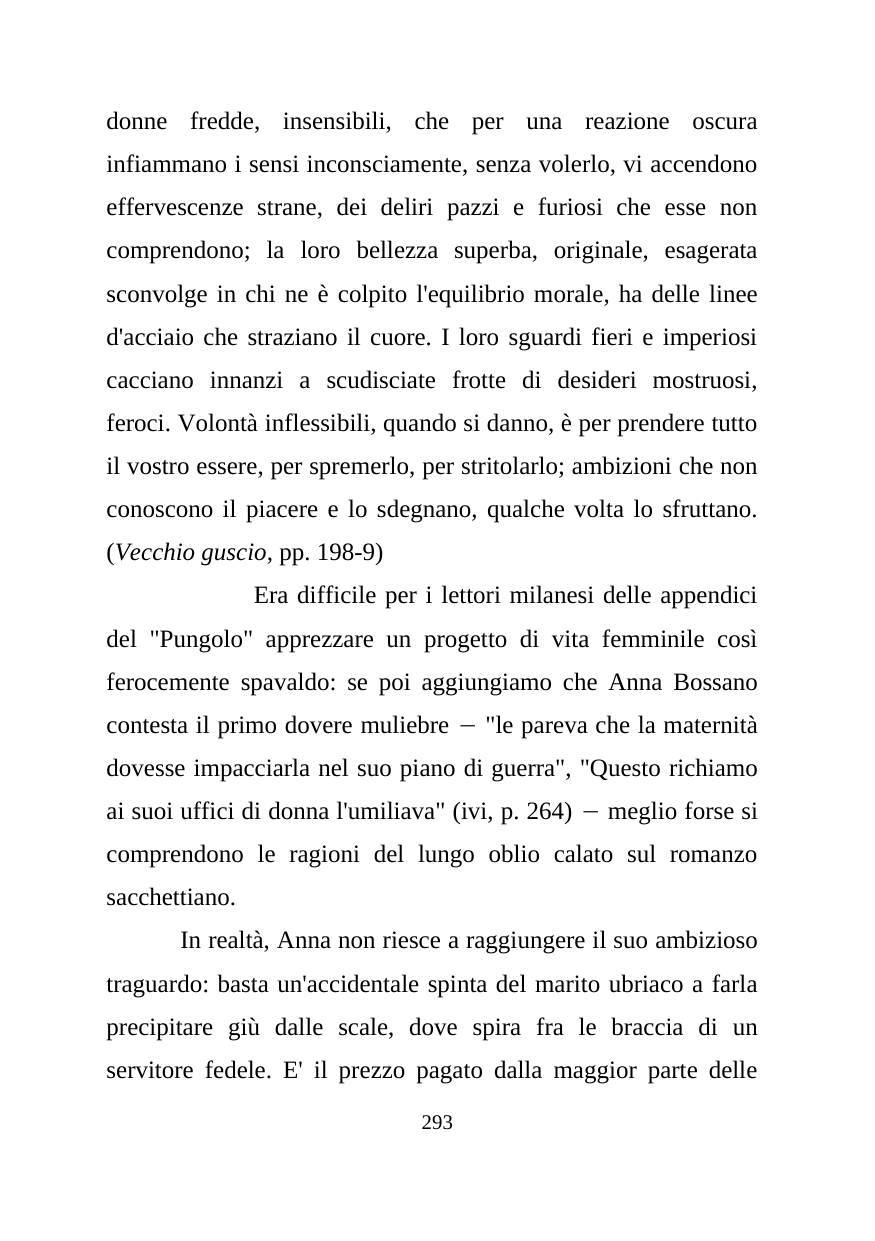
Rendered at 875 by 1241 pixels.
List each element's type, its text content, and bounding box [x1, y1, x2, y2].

text In realtà, Anna non riesce a raggiungere il suo ambizioso traguardo: basta un'accidentale spinta del marito ubriaco a farla precipitare giù dalle scale, dove spira fra le braccia di un servitore fedele. E' il prezzo pagato dalla maggior parte delle [106, 926, 758, 1084]
text Era difficile per i lettori milanesi delle appendici del "Pungolo" apprezzare un progetto di vita femminile così ferocemente spavaldo: se poi aggiungiamo che Anna Bossano contesta il primo dovere muliebre ¾ "le pareva che la maternità dovesse impacciarla nel suo piano di guerra", "Questo richiamo ai suoi uffici di donna l'umiliava" (ivi, p. 264) ¾ meglio forse si comprendono le ragioni del lungo oblio calato sul romanzo sacchettiano. [106, 581, 758, 911]
text donne fredde, insensibili, che per una reazione oscura infiammano i sensi inconsciamente, senza volerlo, vi accendono effervescenze strane, dei deliri pazzi e furiosi che esse non comprendono; la loro bellezza superba, originale, esagerata sconvolge in chi ne è colpito l'equilibrio morale, ha delle linee d'acciaio che straziano il cuore. I loro sguardi fieri e imperiosi cacciano innanzi a scudisciate frotte di desideri mostruosi, feroci. Volontà inflessibili, quando si danno, è per prendere tutto il vostro essere, per spremerlo, per stritolarlo; ambizioni che non conoscono il piacere e lo sdegnano, qualche volta lo sfruttano. (Vecchio guscio, pp. 198-9) [106, 106, 758, 566]
